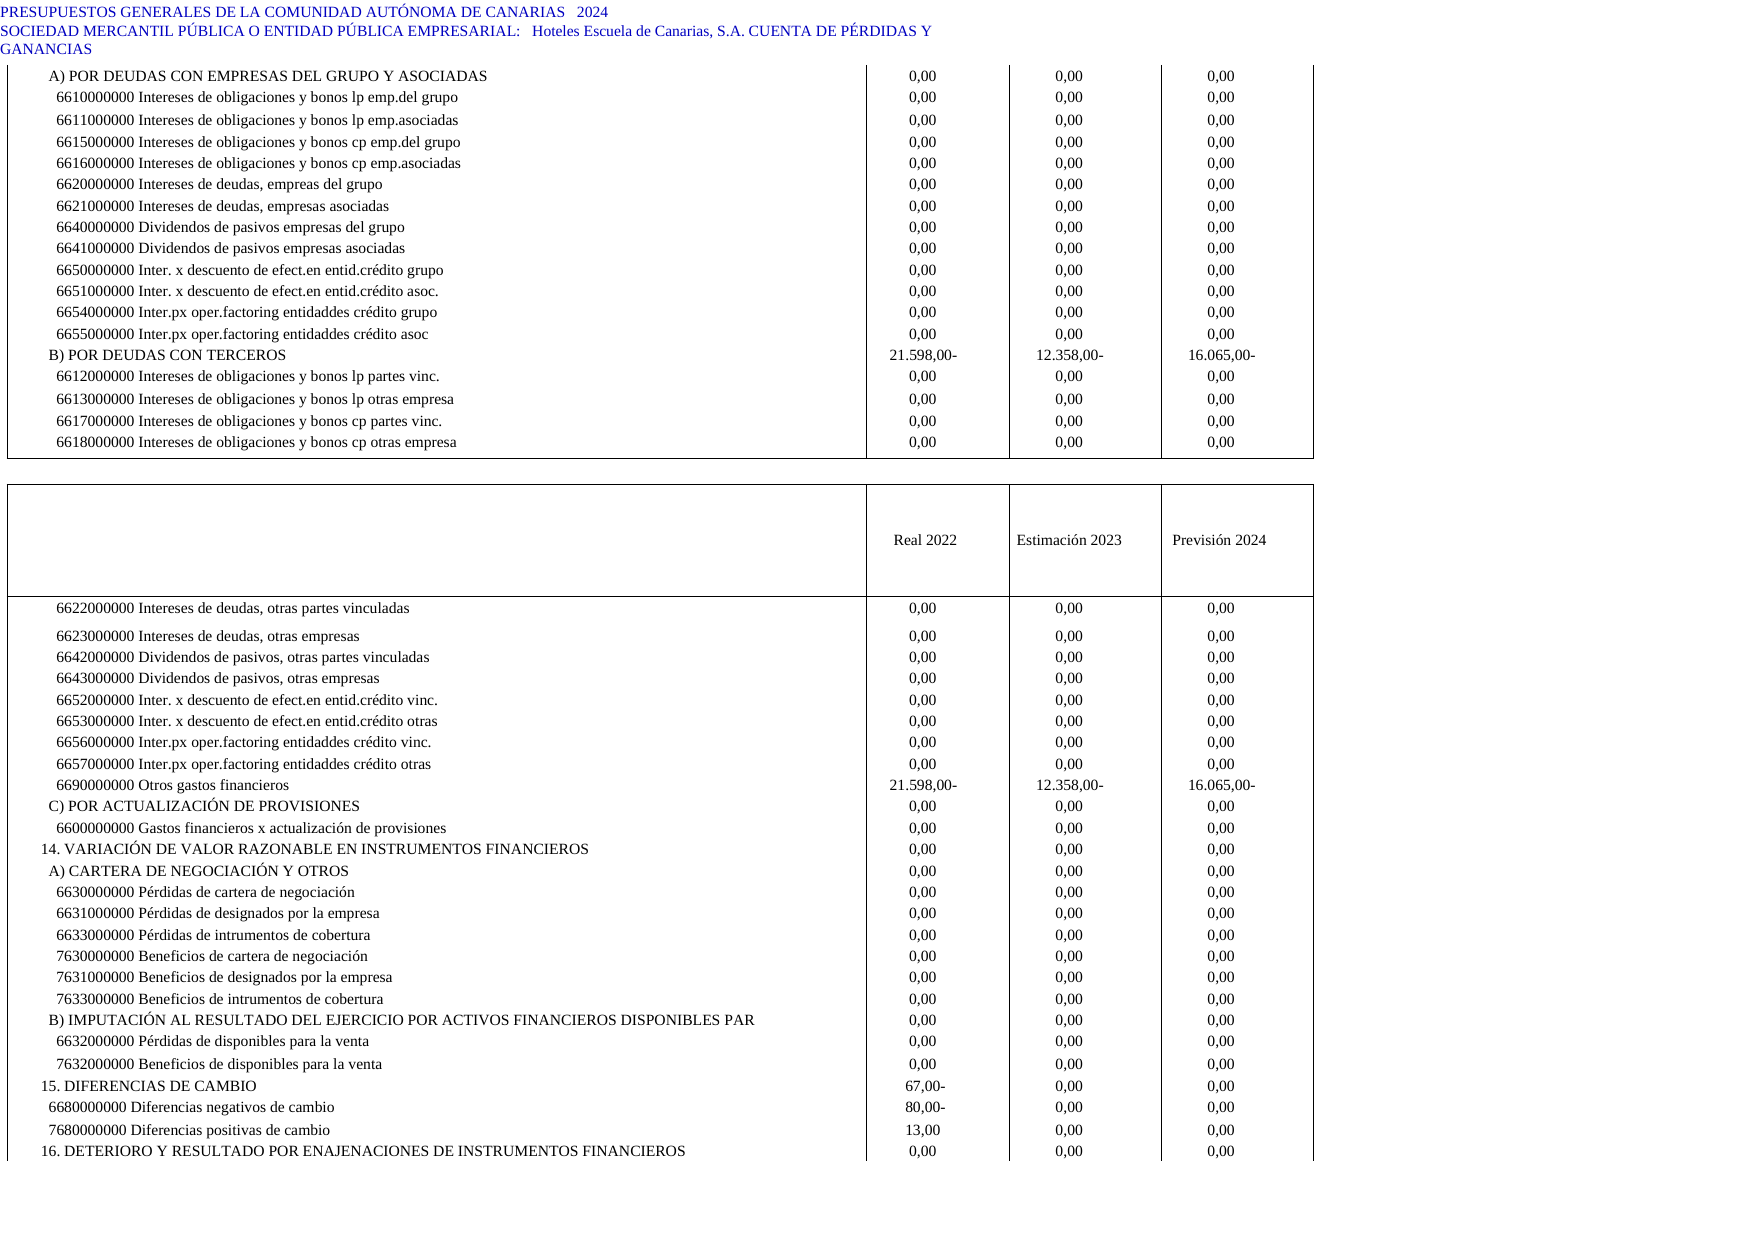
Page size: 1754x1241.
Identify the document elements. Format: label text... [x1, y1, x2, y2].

table_cell 0,00 [867, 902, 1009, 923]
table_cell 0,00 [1010, 988, 1161, 1009]
table_cell 16. DETERIORO Y RESULTADO POR ENAJENACIONES DE INSTRUMENTOS FINANCIEROS [8, 1140, 866, 1161]
table_header [867, 485, 1009, 529]
table_cell 0,00 [867, 323, 1009, 344]
table_cell [1016, 550, 1161, 596]
table_cell [867, 344, 874, 388]
table_cell 0,00 [1010, 301, 1161, 322]
table_cell 0,00 [867, 597, 1009, 624]
table_cell 6622000000 Intereses de deudas, otras partes vinculadas [8, 597, 866, 624]
table_header [1162, 485, 1313, 529]
table_cell 0,00 [1162, 216, 1313, 237]
table_cell [1162, 344, 1168, 388]
table_cell 0,00 [867, 710, 1009, 731]
table_cell 0,00 [867, 689, 1009, 710]
table_cell 0,00 [867, 130, 1009, 152]
table_cell 0,00 [1010, 710, 1161, 731]
table_cell 0,00 [1016, 365, 1161, 388]
table_cell 15. DIFERENCIAS DE CAMBIO [8, 1074, 866, 1096]
table_cell 16.065,00- [1168, 344, 1313, 365]
table_cell 0,00 [867, 646, 1009, 667]
table_header [8, 485, 866, 529]
table_cell A) POR DEUDAS CON EMPRESAS DEL GRUPO Y ASOCIADAS [8, 65, 866, 86]
table_cell 0,00 [1168, 859, 1313, 881]
table_cell 6610000000 Intereses de obligaciones y bonos lp emp.del grupo [8, 86, 866, 109]
table_cell 6611000000 Intereses de obligaciones y bonos lp emp.asociadas [8, 109, 866, 130]
table_cell 0,00 [867, 237, 1009, 258]
table_cell 0,00 [1162, 667, 1313, 688]
table_cell 0,00 [1010, 646, 1161, 667]
table_cell 0,00 [1162, 624, 1313, 646]
table_cell [874, 550, 1009, 596]
table_cell [867, 795, 874, 902]
table_cell 0,00 [867, 667, 1009, 688]
table_cell 0,00 [1016, 881, 1161, 902]
table_cell 0,00 [1016, 1096, 1161, 1118]
table_cell 0,00 [1010, 667, 1161, 688]
table_cell 6680000000 Diferencias negativos de cambio [8, 1096, 866, 1118]
table_cell 6613000000 Intereses de obligaciones y bonos lp otras empresa [8, 388, 866, 409]
table_cell 0,00 [1162, 1119, 1313, 1140]
table_cell 0,00 [1010, 689, 1161, 710]
table_cell 0,00 [1010, 280, 1161, 301]
table_cell 0,00 [1016, 859, 1161, 881]
table_cell 0,00 [1168, 881, 1313, 902]
table_cell 0,00 [874, 817, 1009, 838]
table_cell [8, 550, 866, 596]
table_cell [1010, 1140, 1016, 1161]
table_cell 0,00 [1162, 109, 1313, 130]
table_cell 0,00 [1162, 966, 1313, 987]
table_cell 6630000000 Pérdidas de cartera de negociación [8, 881, 866, 902]
table_cell Real 2022 [874, 529, 1009, 550]
table_cell 0,00 [1010, 923, 1161, 945]
table_cell 0,00 [874, 881, 1009, 902]
table_cell 6620000000 Intereses de deudas, empreas del grupo [8, 173, 866, 194]
table_cell 0,00 [1010, 109, 1161, 130]
table_cell 0,00 [867, 194, 1009, 216]
table_cell 0,00 [874, 838, 1009, 859]
table_cell 0,00 [874, 1009, 1009, 1030]
table_cell [1162, 795, 1168, 902]
table_cell 0,00 [1016, 1009, 1161, 1030]
table_cell 0,00 [1168, 86, 1313, 109]
table_cell 6600000000 Gastos financieros x actualización de provisiones [8, 817, 866, 838]
table_cell 0,00 [1162, 130, 1313, 152]
table_cell 0,00 [1010, 388, 1161, 409]
table_cell 0,00 [867, 109, 1009, 130]
table_cell 12.358,00- [1010, 774, 1161, 795]
table_cell 0,00 [1162, 1053, 1313, 1074]
table_cell 0,00 [867, 753, 1009, 774]
table_cell 0,00 [1162, 646, 1313, 667]
table_cell 13,00 [867, 1119, 1009, 1140]
table_cell 7631000000 Beneficios de designados por la empresa [8, 966, 866, 987]
table_cell 0,00 [1010, 624, 1161, 646]
table_cell 0,00 [1010, 237, 1161, 258]
table_cell 6642000000 Dividendos de pasivos, otras partes vinculadas [8, 646, 866, 667]
table_cell 0,00 [1168, 65, 1313, 86]
table_cell 0,00 [1010, 753, 1161, 774]
table_cell [1010, 1074, 1016, 1118]
table_cell 0,00 [1162, 388, 1313, 409]
table_cell 6631000000 Pérdidas de designados por la empresa [8, 902, 866, 923]
table_cell 0,00 [1162, 689, 1313, 710]
table_cell 0,00 [1010, 731, 1161, 752]
table_cell 0,00 [1162, 301, 1313, 322]
table_cell [1162, 1074, 1168, 1118]
table_cell 6656000000 Inter.px oper.factoring entidaddes crédito vinc. [8, 731, 866, 752]
table_cell B) POR DEUDAS CON TERCEROS [8, 344, 866, 365]
table_cell 0,00 [1016, 65, 1161, 86]
table_cell 6657000000 Inter.px oper.factoring entidaddes crédito otras [8, 753, 866, 774]
table_cell 0,00 [1010, 130, 1161, 152]
table_cell 6653000000 Inter. x descuento de efect.en entid.crédito otras [8, 710, 866, 731]
table_cell 0,00 [867, 388, 1009, 409]
table_cell 0,00 [1010, 431, 1161, 457]
table_cell 0,00 [1010, 1053, 1161, 1074]
table_cell 0,00 [867, 624, 1009, 646]
table_cell 0,00 [874, 86, 1009, 109]
table_cell 12.358,00- [1016, 344, 1161, 365]
table_cell 0,00 [1168, 838, 1313, 859]
table_cell 0,00 [1162, 902, 1313, 923]
table_cell 6621000000 Intereses de deudas, empresas asociadas [8, 194, 866, 216]
table_cell 0,00 [1162, 431, 1313, 457]
table_cell [867, 1140, 874, 1161]
table_cell 0,00 [867, 431, 1009, 457]
table_cell 6652000000 Inter. x descuento de efect.en entid.crédito vinc. [8, 689, 866, 710]
table_cell [1010, 344, 1016, 388]
table_cell 0,00 [867, 966, 1009, 987]
table_cell 0,00 [1010, 173, 1161, 194]
table_cell 0,00 [867, 923, 1009, 945]
table_cell 6618000000 Intereses de obligaciones y bonos cp otras empresa [8, 431, 866, 457]
table_cell 6651000000 Inter. x descuento de efect.en entid.crédito asoc. [8, 280, 866, 301]
table_cell 0,00 [1162, 710, 1313, 731]
table_cell 0,00 [1168, 1030, 1313, 1053]
table_cell 0,00 [874, 795, 1009, 817]
table_cell 0,00 [1162, 731, 1313, 752]
table_cell 14. VARIACIÓN DE VALOR RAZONABLE EN INSTRUMENTOS FINANCIEROS [8, 838, 866, 859]
table_cell 0,00 [1016, 795, 1161, 817]
table_cell 0,00 [1162, 753, 1313, 774]
table_cell 0,00 [1010, 966, 1161, 987]
table_cell A) CARTERA DE NEGOCIACIÓN Y OTROS [8, 859, 866, 881]
table_cell 0,00 [1010, 902, 1161, 923]
table_cell 0,00 [1168, 365, 1313, 388]
table_cell 0,00 [1168, 1140, 1313, 1161]
table_cell 0,00 [1162, 409, 1313, 431]
table_cell [1162, 529, 1168, 596]
table_cell [1162, 1009, 1168, 1053]
table_cell 0,00 [1010, 152, 1161, 173]
table_cell [867, 529, 874, 596]
table_cell 6633000000 Pérdidas de intrumentos de cobertura [8, 923, 866, 945]
table_cell 6612000000 Intereses de obligaciones y bonos lp partes vinc. [8, 365, 866, 388]
table_cell 7630000000 Beneficios de cartera de negociación [8, 945, 866, 966]
table_cell 7632000000 Beneficios de disponibles para la venta [8, 1053, 866, 1074]
table_cell 0,00 [867, 173, 1009, 194]
table_cell 0,00 [874, 1140, 1009, 1161]
table_cell 6650000000 Inter. x descuento de efect.en entid.crédito grupo [8, 259, 866, 280]
table_cell 0,00 [874, 65, 1009, 86]
table_cell 0,00 [1168, 1096, 1313, 1118]
table_cell 0,00 [1162, 173, 1313, 194]
table_cell 6616000000 Intereses de obligaciones y bonos cp emp.asociadas [8, 152, 866, 173]
table_cell [1010, 65, 1016, 109]
table_cell 0,00 [867, 409, 1009, 431]
table_cell 7680000000 Diferencias positivas de cambio [8, 1119, 866, 1140]
table_cell [1010, 529, 1016, 596]
table_cell 0,00 [1162, 923, 1313, 945]
table_cell Previsión 2024 [1168, 529, 1313, 550]
table_cell 0,00 [1010, 597, 1161, 624]
table_cell 0,00 [874, 859, 1009, 881]
table_cell 6640000000 Dividendos de pasivos empresas del grupo [8, 216, 866, 237]
table_cell 0,00 [1016, 817, 1161, 838]
table_cell 0,00 [1010, 194, 1161, 216]
table_cell B) IMPUTACIÓN AL RESULTADO DEL EJERCICIO POR ACTIVOS FINANCIEROS DISPONIBLES PAR [8, 1009, 866, 1030]
table_cell 0,00 [874, 365, 1009, 388]
table_header [1010, 485, 1161, 529]
table_cell 0,00 [1168, 817, 1313, 838]
table_cell 0,00 [1010, 216, 1161, 237]
table_cell 0,00 [1010, 1119, 1161, 1140]
table_cell [1162, 65, 1168, 109]
table_cell 0,00 [1010, 945, 1161, 966]
table_cell 0,00 [1016, 1140, 1161, 1161]
table_cell 6654000000 Inter.px oper.factoring entidaddes crédito grupo [8, 301, 866, 322]
table_cell 16.065,00- [1162, 774, 1313, 795]
table_cell 0,00 [1168, 795, 1313, 817]
table_cell [8, 529, 866, 550]
table_cell 0,00 [1162, 237, 1313, 258]
table_cell 6643000000 Dividendos de pasivos, otras empresas [8, 667, 866, 688]
table_cell [1010, 1009, 1016, 1053]
table_cell 7633000000 Beneficios de intrumentos de cobertura [8, 988, 866, 1009]
table_cell 0,00 [1016, 838, 1161, 859]
table_cell 0,00 [1010, 259, 1161, 280]
table_cell 0,00 [867, 301, 1009, 322]
table_cell 0,00 [1010, 409, 1161, 431]
table_cell 0,00 [1162, 152, 1313, 173]
table_cell 6690000000 Otros gastos financieros [8, 774, 866, 795]
table_cell [1010, 795, 1016, 902]
table_cell 80,00- [874, 1096, 1009, 1118]
table_cell 0,00 [1010, 323, 1161, 344]
table_cell 0,00 [867, 259, 1009, 280]
table_cell 6623000000 Intereses de deudas, otras empresas [8, 624, 866, 646]
table_cell [867, 1009, 874, 1053]
table_cell 0,00 [867, 945, 1009, 966]
table_cell 0,00 [867, 216, 1009, 237]
table_cell 0,00 [1162, 280, 1313, 301]
table_cell 0,00 [1016, 86, 1161, 109]
table_cell [867, 65, 874, 109]
table_cell 67,00- [874, 1074, 1009, 1096]
table_cell 0,00 [867, 731, 1009, 752]
table_cell 21.598,00- [874, 344, 1009, 365]
table_cell 0,00 [867, 152, 1009, 173]
table_cell 0,00 [1162, 259, 1313, 280]
table_cell [1168, 550, 1313, 596]
table_cell 21.598,00- [867, 774, 1009, 795]
table_cell 6655000000 Inter.px oper.factoring entidaddes crédito asoc [8, 323, 866, 344]
table_cell 0,00 [874, 1030, 1009, 1053]
table_cell 6617000000 Intereses de obligaciones y bonos cp partes vinc. [8, 409, 866, 431]
table_cell 0,00 [1016, 1074, 1161, 1096]
table_cell 0,00 [1162, 194, 1313, 216]
table_cell 0,00 [1162, 988, 1313, 1009]
table_cell 0,00 [867, 988, 1009, 1009]
table_cell 0,00 [1162, 597, 1313, 624]
table_cell Estimación 2023 [1016, 529, 1161, 550]
table_cell 0,00 [867, 280, 1009, 301]
table_cell 0,00 [1168, 1009, 1313, 1030]
table_cell 0,00 [867, 1053, 1009, 1074]
table_cell [1162, 1140, 1168, 1161]
table_cell 0,00 [1162, 945, 1313, 966]
table_cell 0,00 [1162, 323, 1313, 344]
table_cell [867, 1074, 874, 1118]
table_cell 6641000000 Dividendos de pasivos empresas asociadas [8, 237, 866, 258]
table_cell C) POR ACTUALIZACIÓN DE PROVISIONES [8, 795, 866, 817]
table_cell 6632000000 Pérdidas de disponibles para la venta [8, 1030, 866, 1053]
table_cell 6615000000 Intereses de obligaciones y bonos cp emp.del grupo [8, 130, 866, 152]
table_cell 0,00 [1168, 1074, 1313, 1096]
table_cell 0,00 [1016, 1030, 1161, 1053]
